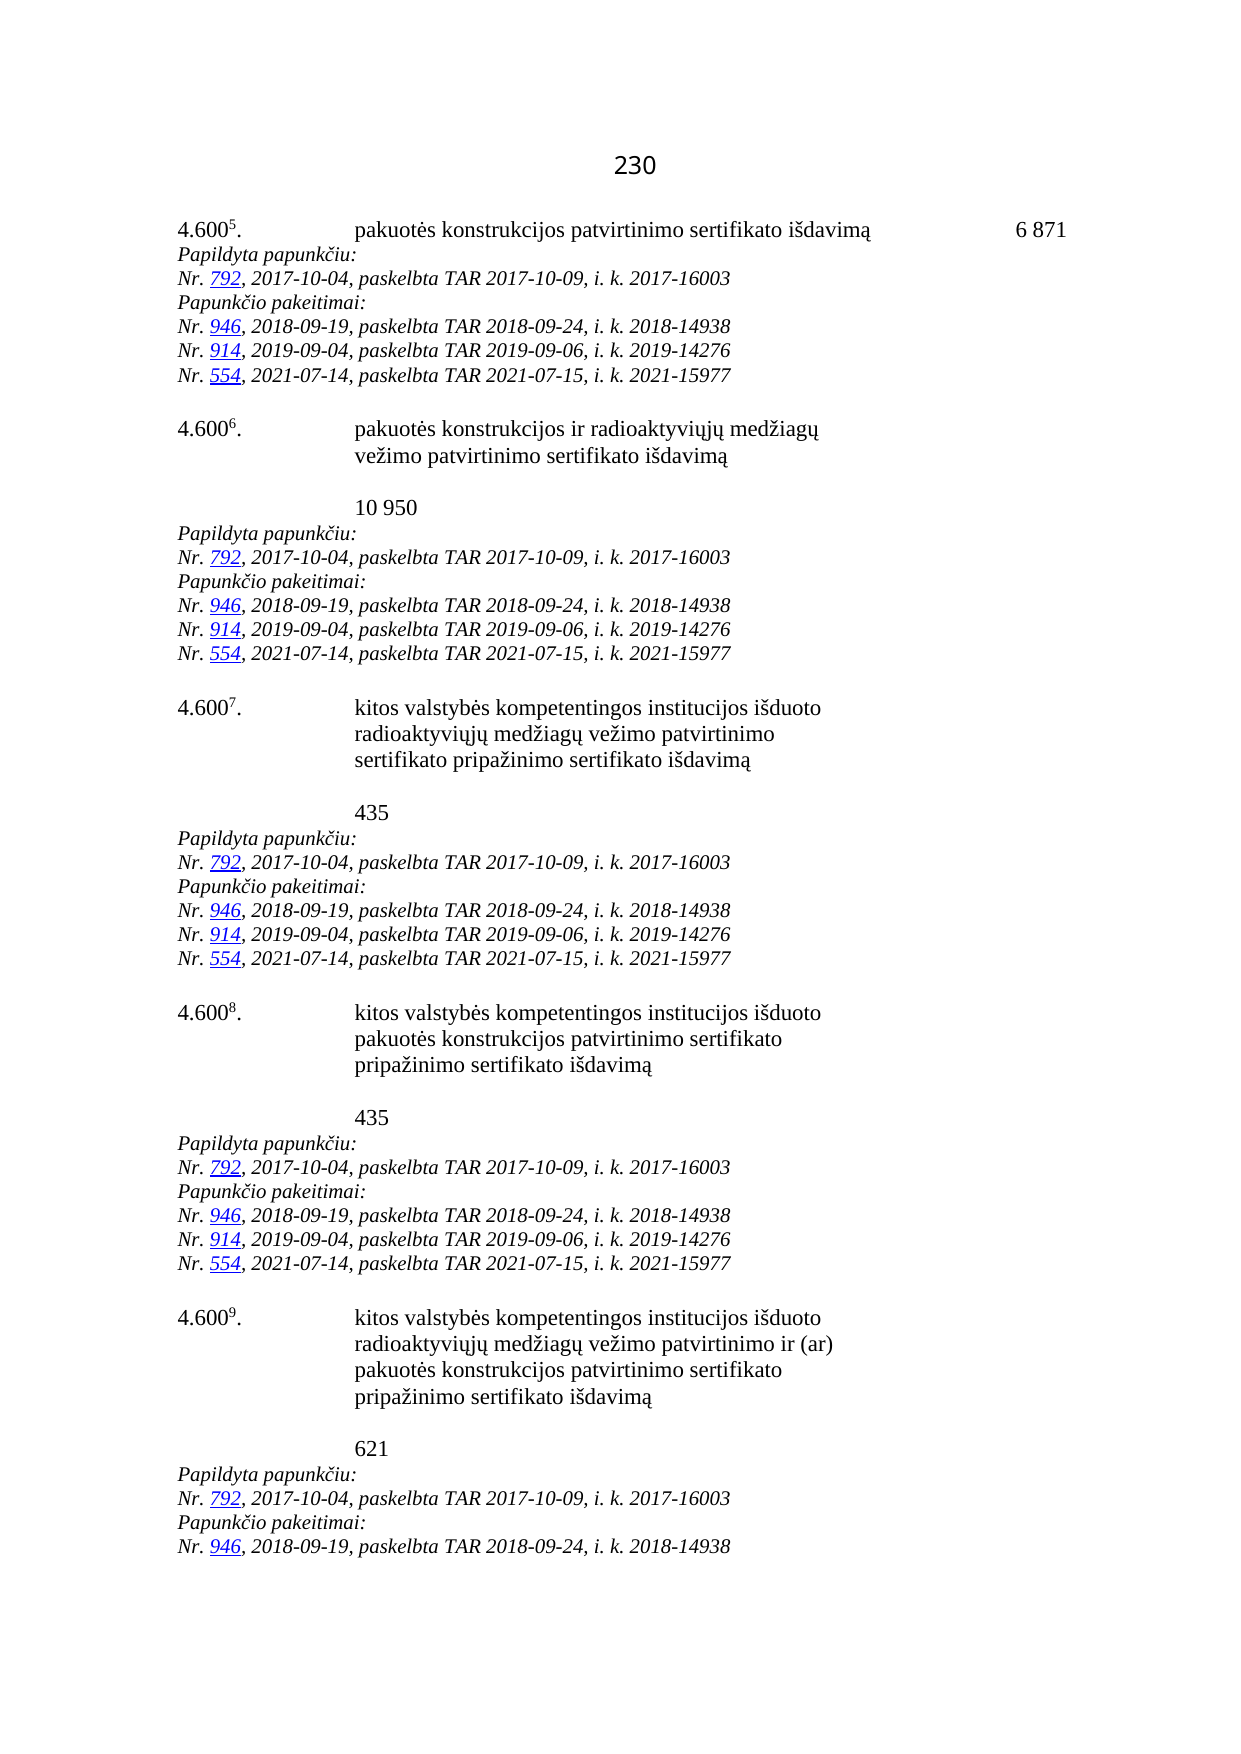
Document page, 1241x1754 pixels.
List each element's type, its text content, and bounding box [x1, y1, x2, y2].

text Nr. 946, 2018-09-19, paskelbta TAR 2018-09-24, i. k. 2018-14938 [177, 1534, 1093, 1558]
text Nr. 554, 2021-07-14, paskelbta TAR 2021-07-15, i. k. 2021-15977 [177, 362, 1093, 387]
text 4.6005. pakuotės konstrukcijos patvirtinimo sertifikato išdavimą 6 871 [177, 216, 1093, 242]
text 4.6006. pakuotės konstrukcijos ir radioaktyviųjų medžiagų vežimo patvirtinimo sertifikato išdavimą 10 950 [177, 415, 842, 521]
text 4.6009. kitos valstybės kompetentingos institucijos išduoto radioaktyviųjų medžiagų vežimo patvirtinimo ir (ar) pakuotės konstrukcijos patvirtinimo sertifikato pripažinimo sertifikato išdavimą 621 [177, 1304, 842, 1462]
text Nr. 914, 2019-09-04, paskelbta TAR 2019-09-06, i. k. 2019-14276 [177, 922, 1093, 946]
text Nr. 792, 2017-10-04, paskelbta TAR 2017-10-09, i. k. 2017-16003 [177, 1154, 1093, 1179]
text 4.6008. kitos valstybės kompetentingos institucijos išduoto pakuotės konstrukcijos patvirtinimo sertifikato pripažinimo sertifikato išdavimą 435 [177, 999, 842, 1131]
text Nr. 946, 2018-09-19, paskelbta TAR 2018-09-24, i. k. 2018-14938 [177, 898, 1093, 922]
text Nr. 792, 2017-10-04, paskelbta TAR 2017-10-09, i. k. 2017-16003 [177, 266, 1093, 290]
text Nr. 792, 2017-10-04, paskelbta TAR 2017-10-09, i. k. 2017-16003 [177, 1486, 1093, 1510]
text Papunkčio pakeitimai: [177, 874, 1093, 898]
text Papunkčio pakeitimai: [177, 290, 1093, 314]
text Papunkčio pakeitimai: [177, 1510, 1093, 1534]
text Nr. 792, 2017-10-04, paskelbta TAR 2017-10-09, i. k. 2017-16003 [177, 850, 1093, 874]
text Nr. 914, 2019-09-04, paskelbta TAR 2019-09-06, i. k. 2019-14276 [177, 338, 1093, 362]
text Papildyta papunkčiu: [177, 521, 1093, 545]
text Papunkčio pakeitimai: [177, 569, 1093, 593]
text 4.6007. kitos valstybės kompetentingos institucijos išduoto radioaktyviųjų medžiagų vežimo patvirtinimo sertifikato pripažinimo sertifikato išdavimą 435 [177, 694, 842, 826]
text Nr. 946, 2018-09-19, paskelbta TAR 2018-09-24, i. k. 2018-14938 [177, 314, 1093, 338]
text Nr. 914, 2019-09-04, paskelbta TAR 2019-09-06, i. k. 2019-14276 [177, 617, 1093, 641]
text Nr. 554, 2021-07-14, paskelbta TAR 2021-07-15, i. k. 2021-15977 [177, 1251, 1093, 1275]
text Nr. 554, 2021-07-14, paskelbta TAR 2021-07-15, i. k. 2021-15977 [177, 946, 1093, 970]
text Nr. 946, 2018-09-19, paskelbta TAR 2018-09-24, i. k. 2018-14938 [177, 1203, 1093, 1227]
text Nr. 946, 2018-09-19, paskelbta TAR 2018-09-24, i. k. 2018-14938 [177, 593, 1093, 617]
text Nr. 914, 2019-09-04, paskelbta TAR 2019-09-06, i. k. 2019-14276 [177, 1227, 1093, 1251]
text Papildyta papunkčiu: [177, 826, 1093, 850]
text Nr. 554, 2021-07-14, paskelbta TAR 2021-07-15, i. k. 2021-15977 [177, 641, 1093, 665]
text Papildyta papunkčiu: [177, 1462, 1093, 1486]
text Nr. 792, 2017-10-04, paskelbta TAR 2017-10-09, i. k. 2017-16003 [177, 545, 1093, 569]
text Papildyta papunkčiu: [177, 1131, 1093, 1154]
text Papildyta papunkčiu: [177, 242, 1093, 266]
text Papunkčio pakeitimai: [177, 1179, 1093, 1203]
